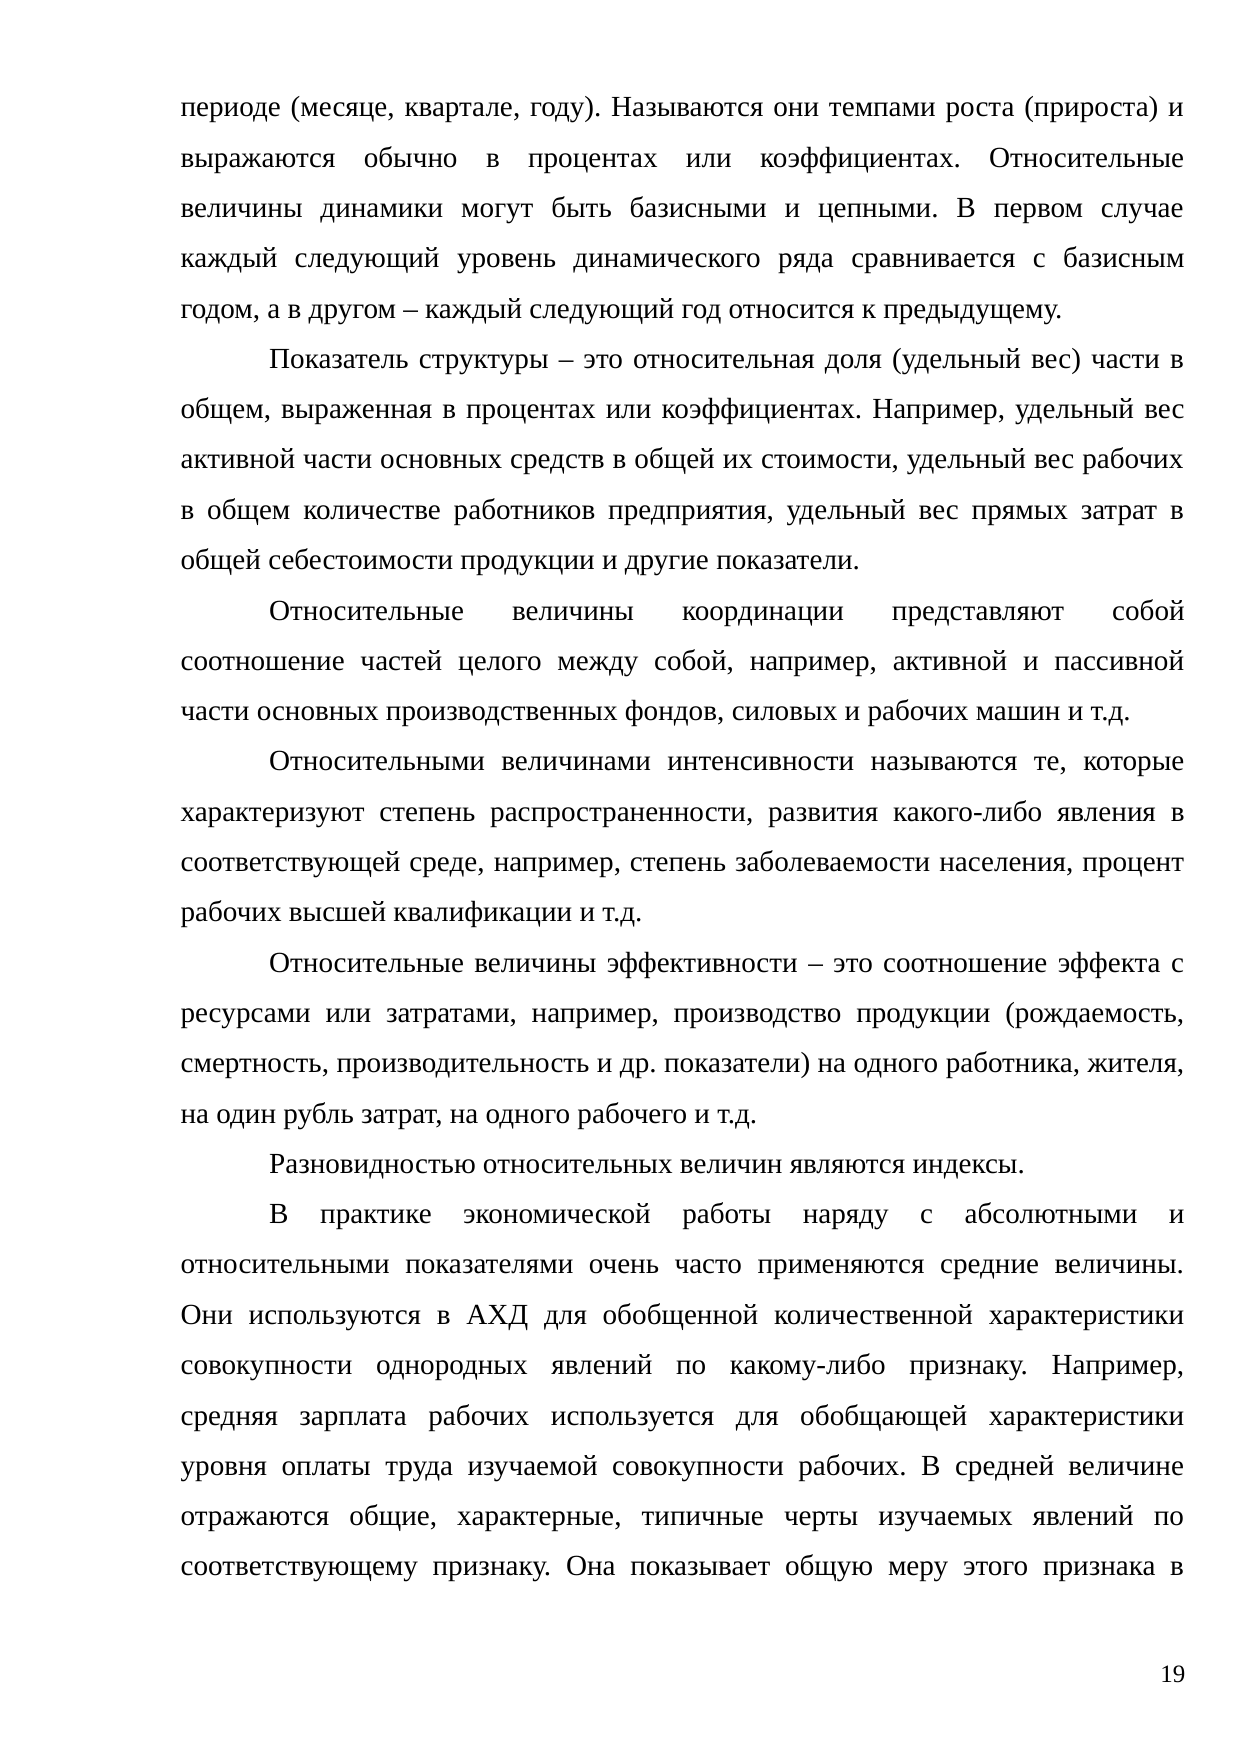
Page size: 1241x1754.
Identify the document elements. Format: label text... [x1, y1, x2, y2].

text периоде (месяце, квартале, году). Называются они темпами роста (прироста) и выражаются обычно в процентах или коэффициентах. Относительные величины динамики могут быть базисными и цепными. В первом случае каждый следующий уровень динамического ряда сравнивается с базисным годом, а в другом – каждый следующий год относится к предыдущему. [180, 89, 1185, 324]
text Относительные величины координации представляют собой соотношение частей целого между собой, например, активной и пассивной части основных производственных фондов, силовых и рабочих машин и т.д. [180, 593, 1185, 727]
text Относительные величины эффективности – это соотношение эффекта с ресурсами или затратами, например, производство продукции (рождаемость, смертность, производительность и др. показатели) на одного работника, жителя, на один рубль затрат, на одного рабочего и т.д. [180, 945, 1185, 1129]
text Показатель структуры – это относительная доля (удельный вес) части в общем, выраженная в процентах или коэффициентах. Например, удельный вес активной части основных средств в общей их стоимости, удельный вес рабочих в общем количестве работников предприятия, удельный вес прямых затрат в общей себестоимости продукции и другие показатели. [180, 341, 1185, 576]
text Разновидностью относительных величин являются индексы. [180, 1146, 1185, 1179]
text В практике экономической работы наряду с абсолютными и относительными показателями очень часто применяются средние величины. Они используются в АХД для обобщенной количественной характеристики совокупности однородных явлений по какому-либо признаку. Например, средняя зарплата рабочих используется для обобщающей характеристики уровня оплаты труда изучаемой совокупности рабочих. В средней величине отражаются общие, характерные, типичные черты изучаемых явлений по соответствующему признаку. Она показывает общую меру этого признака в [180, 1196, 1185, 1582]
text Относительными величинами интенсивности называются те, которые характеризуют степень распространенности, развития какого-либо явления в соответствующей среде, например, степень заболеваемости населения, процент рабочих высшей квалификации и т.д. [180, 743, 1185, 928]
